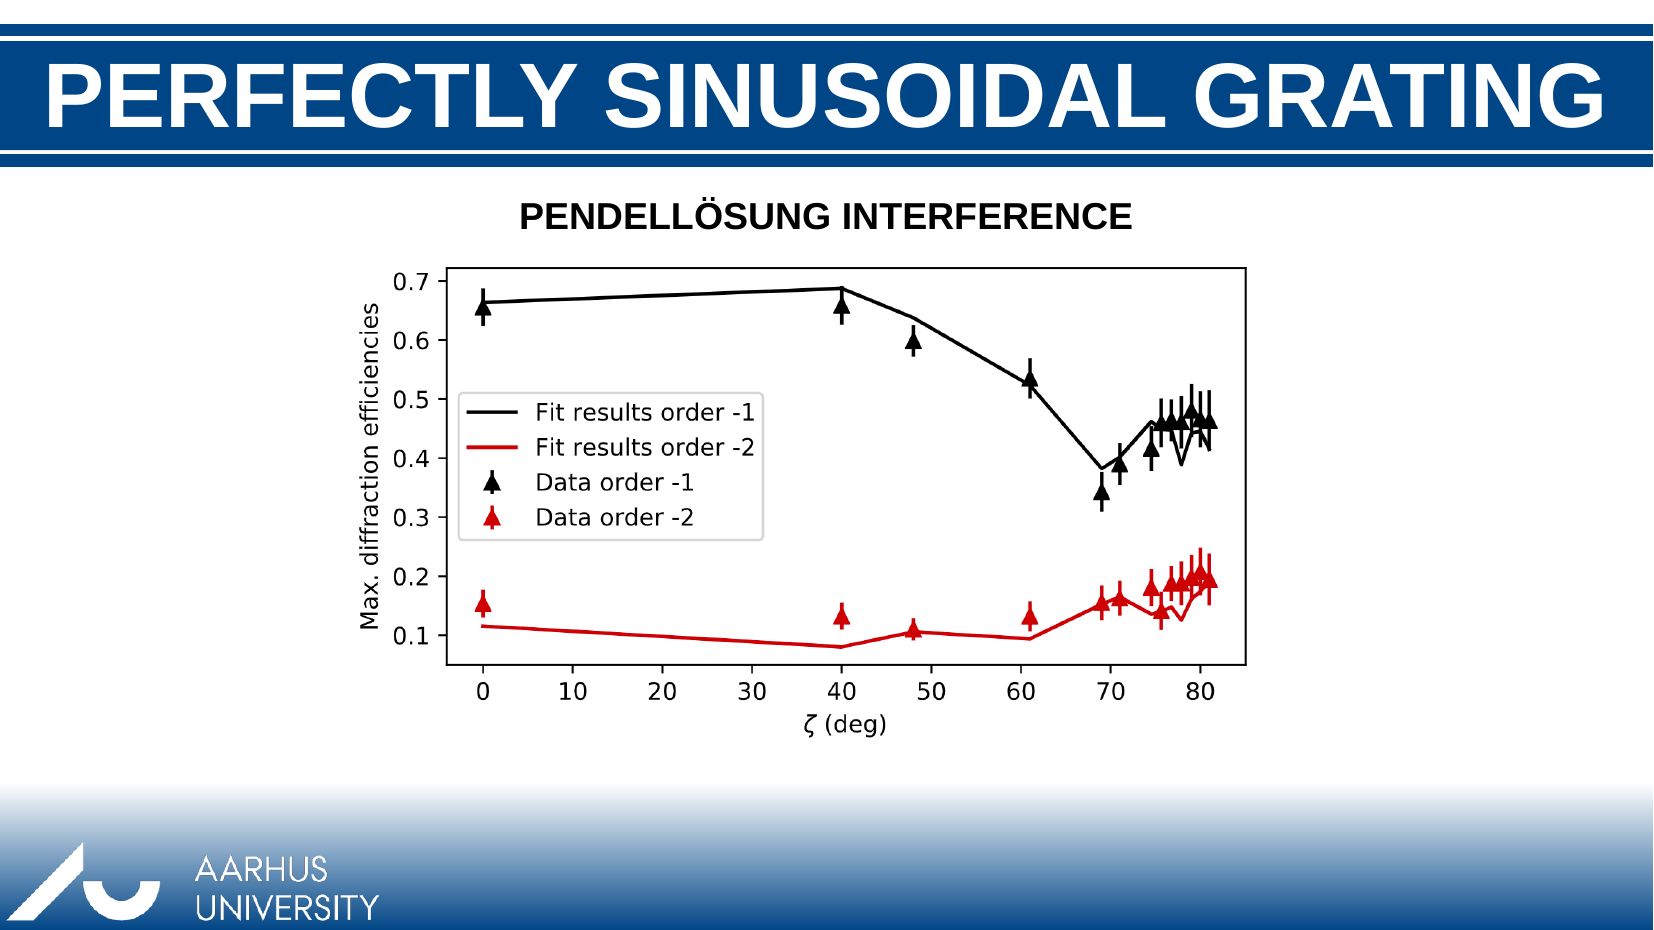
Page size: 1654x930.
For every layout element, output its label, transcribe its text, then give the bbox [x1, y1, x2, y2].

picture [354, 265, 1299, 742]
title PERFECTLY SINUSOIDAL GRATING [0, 41, 1653, 151]
picture [5, 841, 414, 928]
text_box PENDELLÖSUNG INTERFERENCE [504, 188, 1149, 246]
